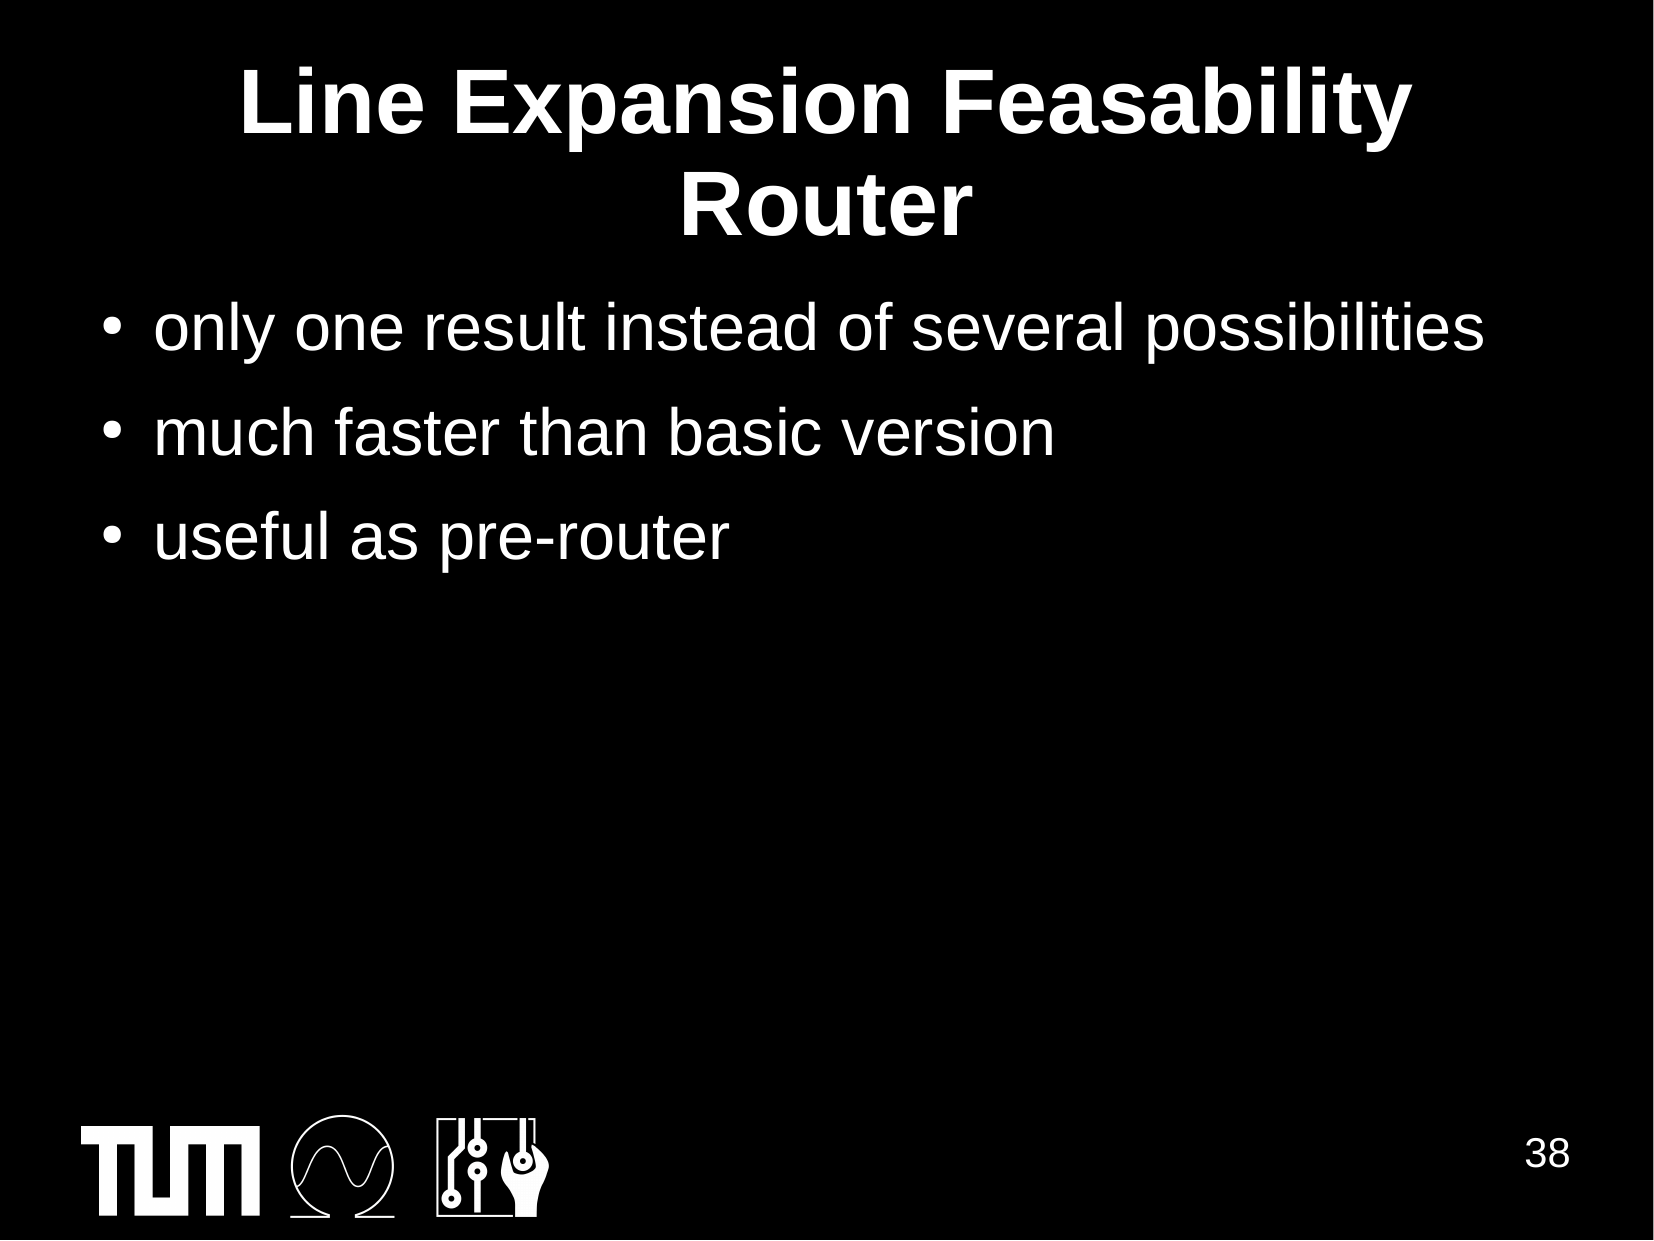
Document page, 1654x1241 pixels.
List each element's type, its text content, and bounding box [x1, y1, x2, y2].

title Line Expansion Feasability Router [82, 49, 1571, 257]
picture [425, 1109, 554, 1227]
picture [63, 1108, 272, 1227]
picture [283, 1109, 402, 1227]
list only one result instead of several possibilities much faster than basic version useful as pre-router [82, 290, 1571, 1109]
